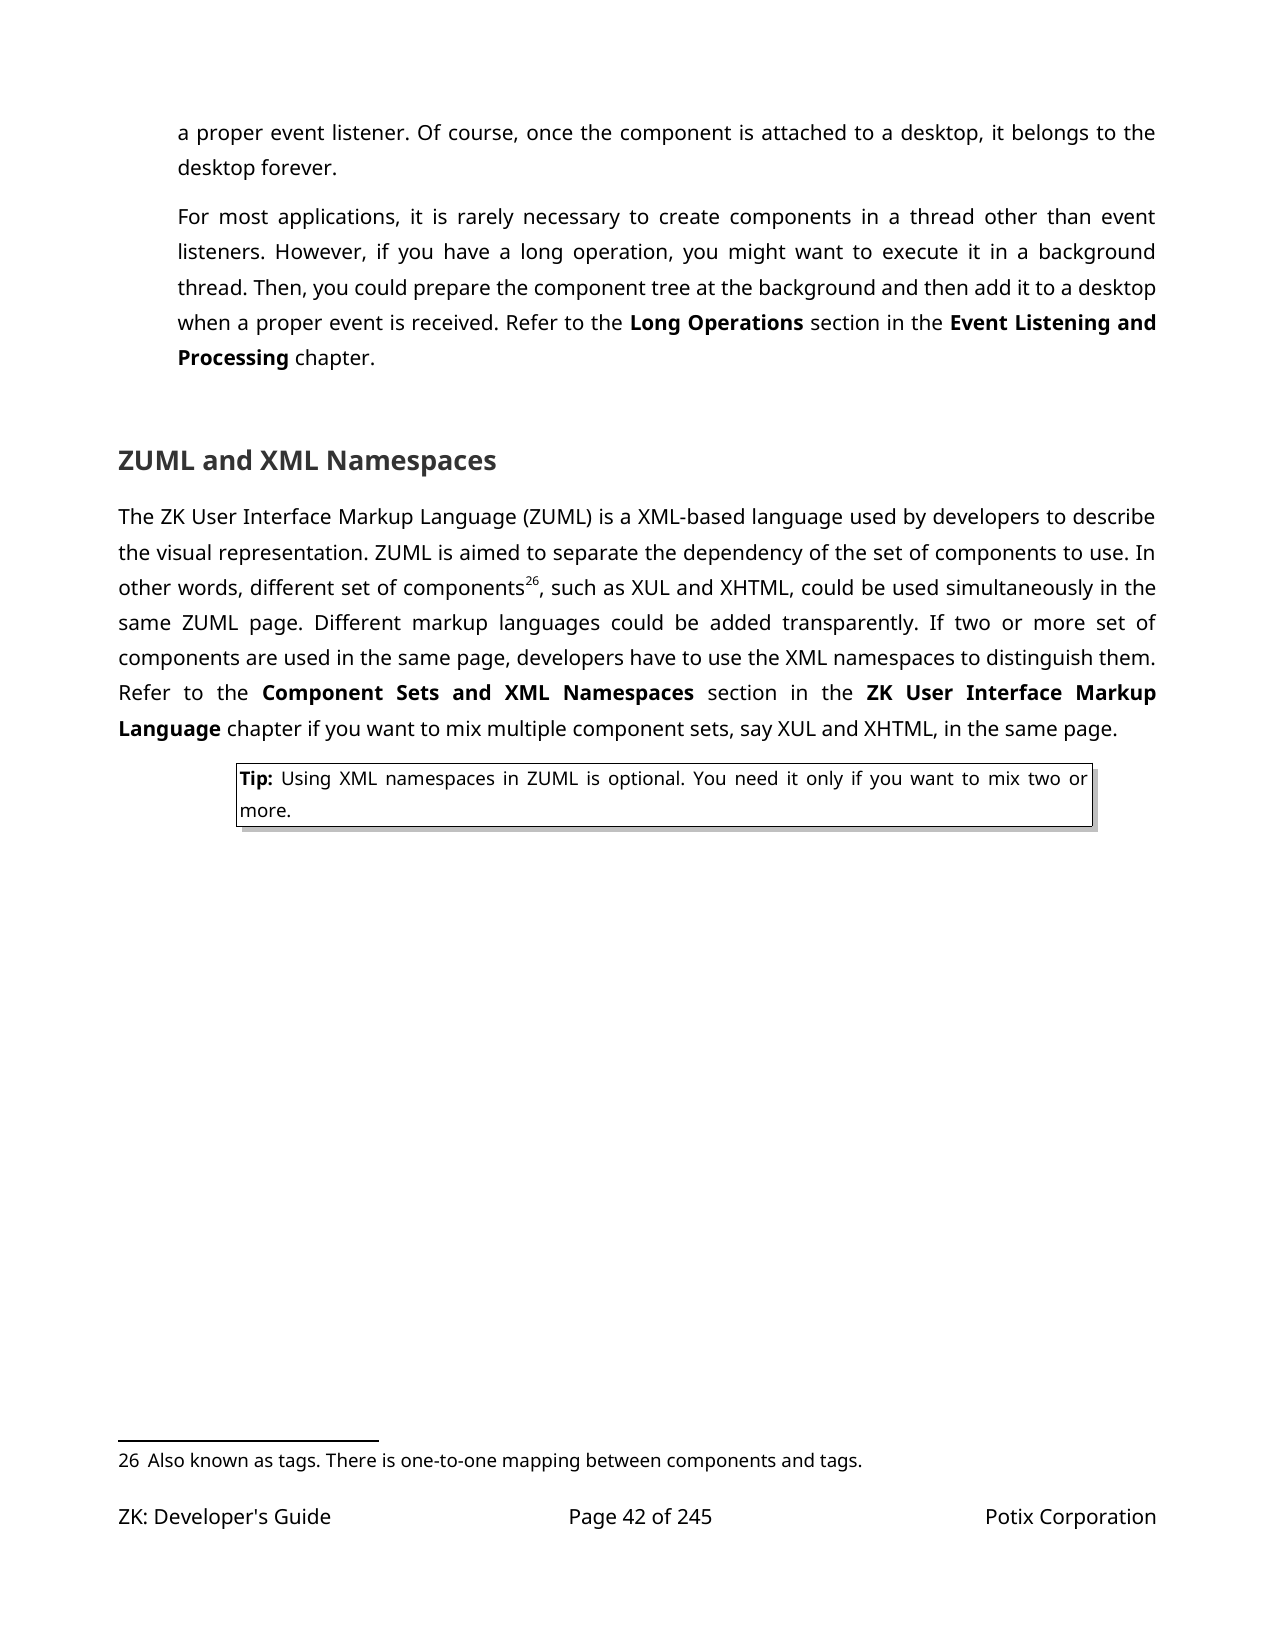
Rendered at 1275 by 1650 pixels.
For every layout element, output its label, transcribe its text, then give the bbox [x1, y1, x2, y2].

subtitle ZUML and XML Namespaces [118, 442, 1157, 479]
text Also known as tags. There is one-to-one mapping between components and tags. [118, 1447, 1157, 1473]
text a proper event listener. Of course, once the component is attached to a desktop, it belongs to the desktop forever. [177, 118, 1157, 182]
text Tip: Using XML namespaces in ZUML is optional. You need it only if you want to mix two or more. [237, 764, 1092, 826]
text For most applications, it is rarely necessary to create components in a thread other than event listeners. However, if you have a long operation, you might want to execute it in a background thread. Then, you could prepare the component tree at the background and then add it to a desktop when a proper event is received. Refer to the Long Operations section in the Event Listening and Processing chapter. [177, 202, 1157, 371]
text The ZK User Interface Markup Language (ZUML) is a XML-based language used by developers to describe the visual representation. ZUML is aimed to separate the dependency of the set of components to use. In other words, different set of components, such as XUL and XHTML, could be used simultaneously in the same ZUML page. Different markup languages could be added transparently. If two or more set of components are used in the same page, developers have to use the XML namespaces to distinguish them. Refer to the Component Sets and XML Namespaces section in the ZK User Interface Markup Language chapter if you want to mix multiple component sets, say XUL and XHTML, in the same page. [118, 502, 1157, 742]
